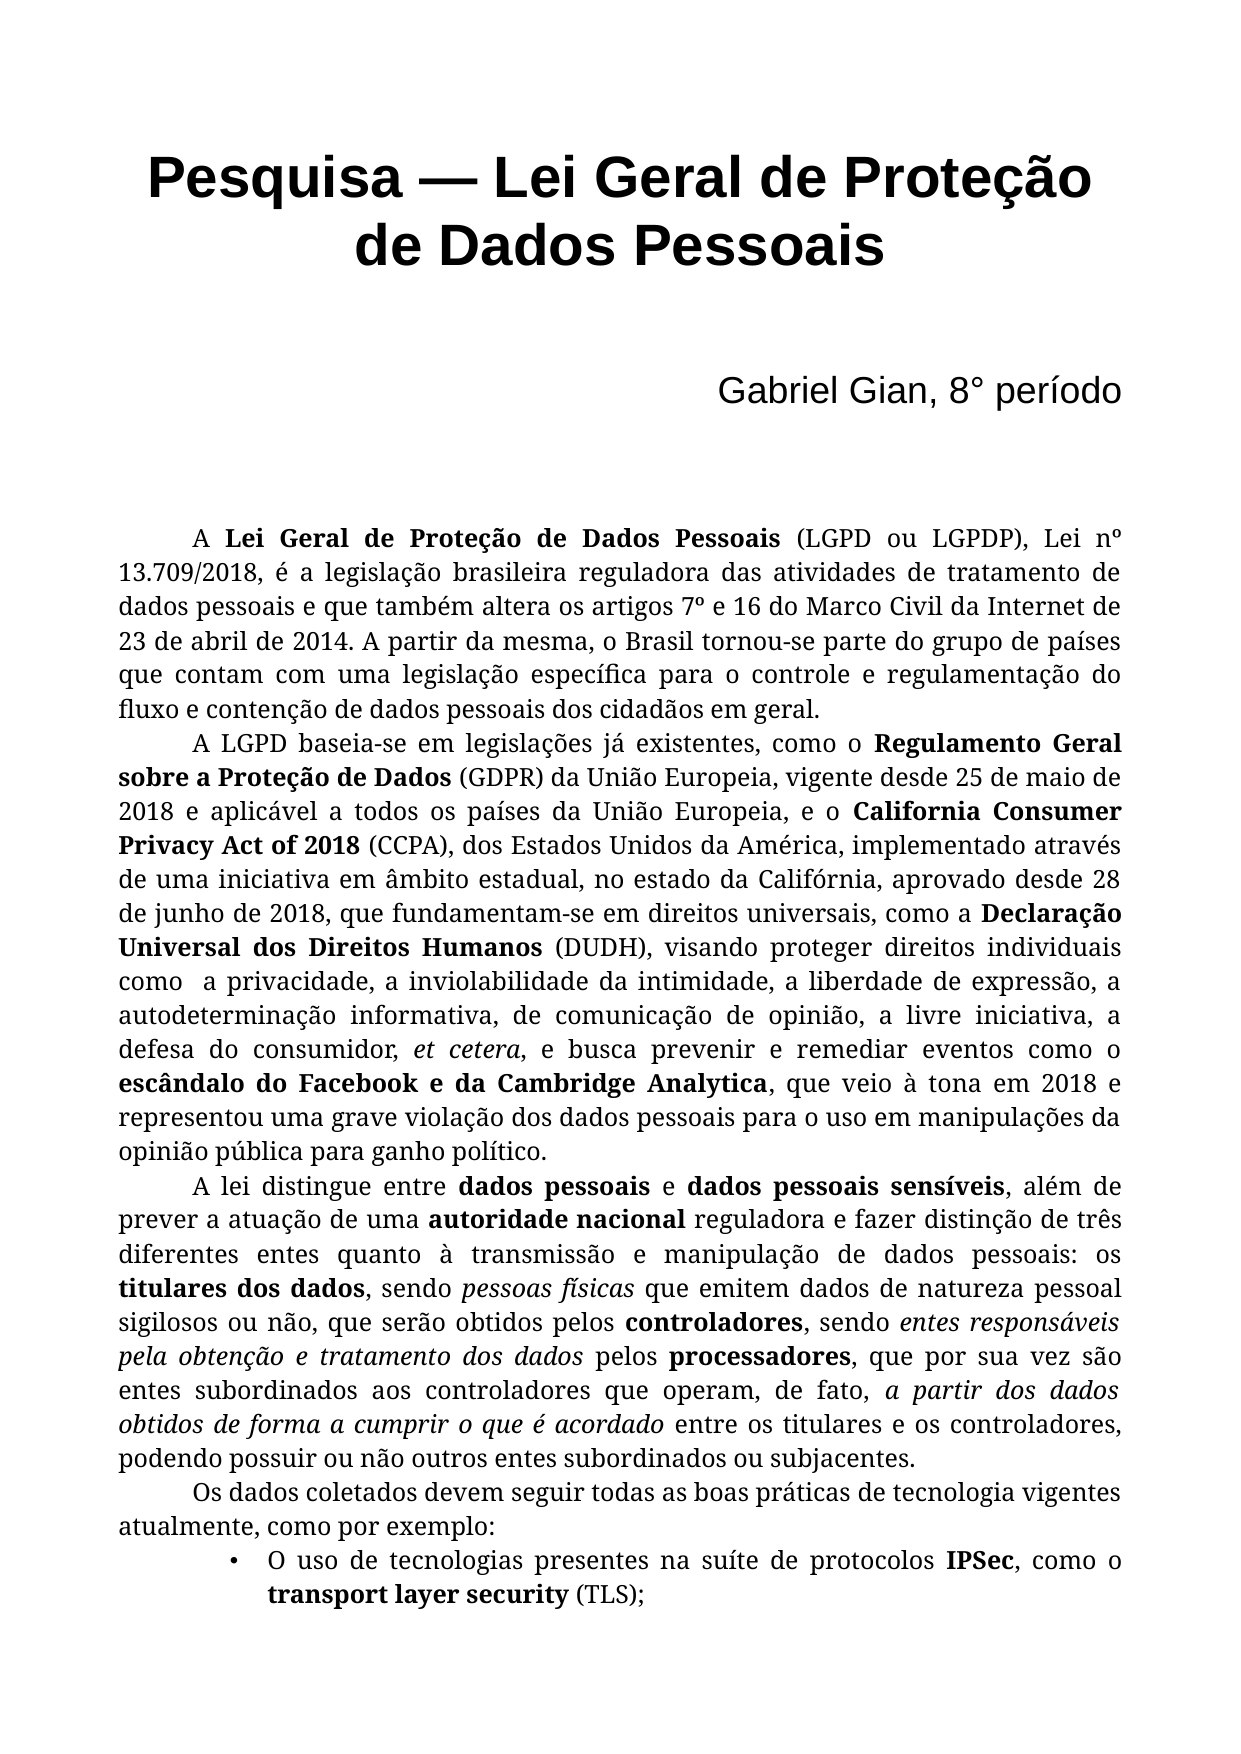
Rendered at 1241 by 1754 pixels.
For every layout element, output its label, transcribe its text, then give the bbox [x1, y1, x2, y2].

text A Lei Geral de Proteção de Dados Pessoais (LGPD ou LGPDP), Lei nº 13.709/2018, é a legislação brasileira reguladora das atividades de tratamento de dados pessoais e que também altera os artigos 7º e 16 do Marco Civil da Internet de 23 de abril de 2014. A partir da mesma, o Brasil tornou-se parte do grupo de países que contam com uma legislação específica para o controle e regulamentação do fluxo e contenção de dados pessoais dos cidadãos em geral. [118, 521, 1122, 725]
text A LGPD baseia-se em legislações já existentes, como o Regulamento Geral sobre a Proteção de Dados (GDPR) da União Europeia, vigente desde 25 de maio de 2018 e aplicável a todos os países da União Europeia, e o California Consumer Privacy Act of 2018 (CCPA), dos Estados Unidos da América, implementado através de uma iniciativa em âmbito estadual, no estado da Califórnia, aprovado desde 28 de junho de 2018, que fundamentam-se em direitos universais, como a Declaração Universal dos Direitos Humanos (DUDH), visando proteger direitos individuais como a privacidade, a inviolabilidade da intimidade, a liberdade de expressão, a autodeterminação informativa, de comunicação de opinião, a livre iniciativa, a defesa do consumidor, et cetera, e busca prevenir e remediar eventos como o escândalo do Facebook e da Cambridge Analytica, que veio à tona em 2018 e representou uma grave violação dos dados pessoais para o uso em manipulações da opinião pública para ganho político. [118, 725, 1122, 1168]
text A lei distingue entre dados pessoais e dados pessoais sensíveis, além de prever a atuação de uma autoridade nacional reguladora e fazer distinção de três diferentes entes quanto à transmissão e manipulação de dados pessoais: os titulares dos dados, sendo pessoas físicas que emitem dados de natureza pessoal sigilosos ou não, que serão obtidos pelos controladores, sendo entes responsáveis pela obtenção e tratamento dos dados pelos processadores, que por sua vez são entes subordinados aos controladores que operam, de fato, a partir dos dados obtidos de forma a cumprir o que é acordado entre os titulares e os controladores, podendo possuir ou não outros entes subordinados ou subjacentes. [118, 1168, 1122, 1475]
subtitle Gabriel Gian, 8° período [118, 368, 1122, 412]
list O uso de tecnologias presentes na suíte de protocolos IPSec, como o transport layer security (TLS); [229, 1543, 1122, 1611]
text Os dados coletados devem seguir todas as boas práticas de tecnologia vigentes atualmente, como por exemplo: [118, 1475, 1122, 1543]
title Pesquisa — Lei Geral de Proteção de Dados Pessoais [118, 143, 1122, 277]
